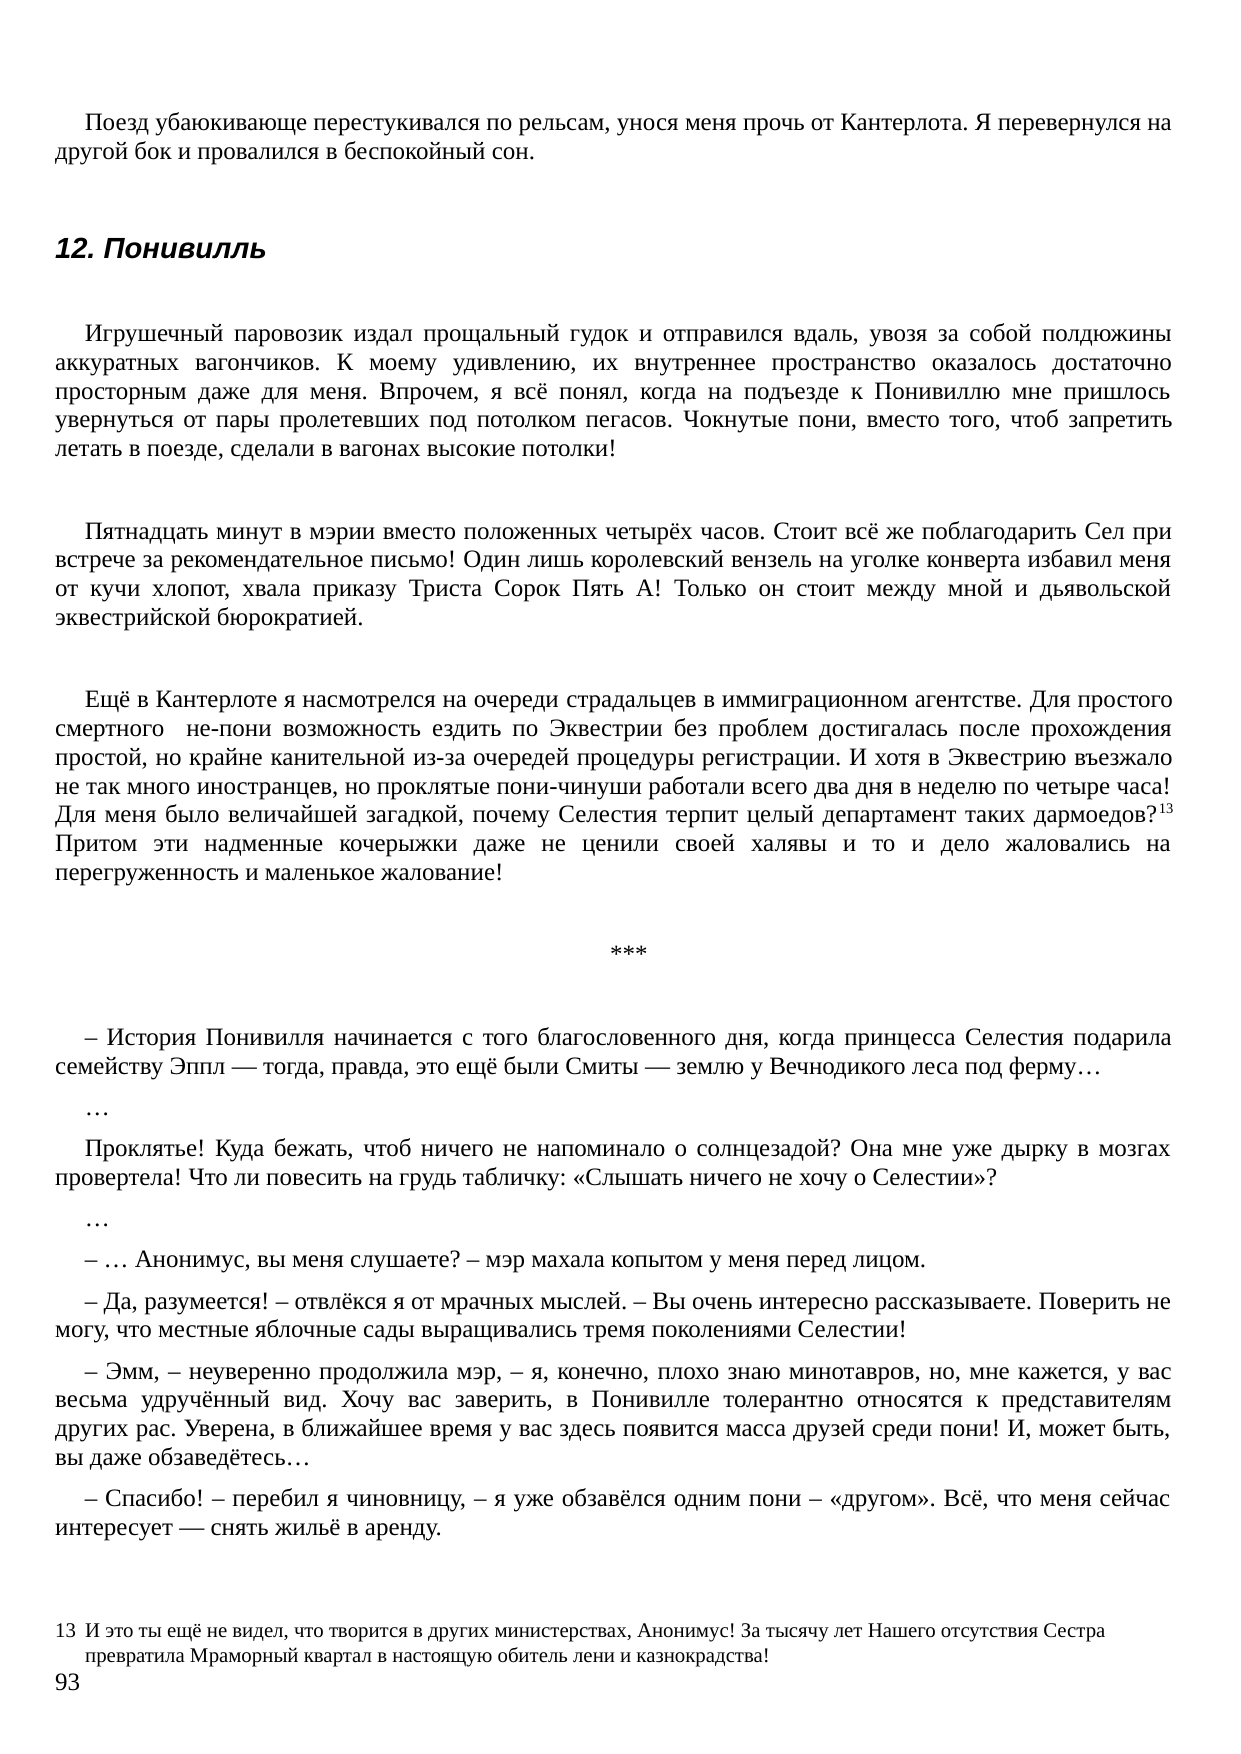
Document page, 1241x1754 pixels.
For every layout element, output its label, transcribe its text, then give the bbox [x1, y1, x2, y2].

text Игрушечный паровозик издал прощальный гудок и отправился вдаль, увозя за собой полдюжины аккуратных вагончиков. К моему удивлению, их внутреннее пространство оказалось достаточно просторным даже для меня. Впрочем, я всё понял, когда на подъезде к Понивиллю мне пришлось увернуться от пары пролетевших под потолком пегасов. Чокнутые пони, вместо того, чтоб запретить летать в поезде, сделали в вагонах высокие потолки! [55, 318, 1173, 462]
text Поезд убаюкивающе перестукивался по рельсам, унося меня прочь от Кантерлота. Я перевернулся на другой бок и провалился в беспокойный сон. [55, 107, 1173, 165]
text – Эмм, – неуверенно продолжила мэр, – я, конечно, плохо знаю минотавров, но, мне кажется, у вас весьма удручённый вид. Хочу вас заверить, в Понивилле толерантно относятся к представителям других рас. Уверена, в ближайшее время у вас здесь появится масса друзей среди пони! И, может быть, вы даже обзаведётесь… [55, 1356, 1173, 1471]
subtitle 12. Понивилль [55, 231, 1173, 264]
text – Да, разумеется! – отвлёкся я от мрачных мыслей. – Вы очень интересно рассказываете. Поверить не могу, что местные яблочные сады выращивались тремя поколениями Селестии! [55, 1286, 1173, 1343]
text – Спасибо! – перебил я чиновницу, – я уже обзавёлся одним пони – «другом». Всё, что меня сейчас интересует — снять жильё в аренду. [55, 1483, 1173, 1541]
text *** [55, 939, 1173, 968]
text Ещё в Кантерлоте я насмотрелся на очереди страдальцев в иммиграционном агентстве. Для простого смертного не-пони возможность ездить по Эквестрии без проблем достигалась после прохождения простой, но крайне канительной из-за очередей процедуры регистрации. И хотя в Эквестрию въезжало не так много иностранцев, но проклятые пони-чинуши работали всего два дня в неделю по четыре часа! Для меня было величайшей загадкой, почему Селестия терпит целый департамент таких дармоедов? Притом эти надменные кочерыжки даже не ценили своей халявы и то и дело жаловались на перегруженность и маленькое жалование! [55, 684, 1173, 886]
text И это ты ещё не видел, что творится в других министерствах, Анонимус! За тысячу лет Нашего отсутствия Сестра превратила Мраморный квартал в настоящую обитель лени и казнокрадства! [55, 1618, 1173, 1667]
text … [55, 1092, 1173, 1121]
text Проклятье! Куда бежать, чтоб ничего не напоминало о солнцезадой? Она мне уже дырку в мозгах провертела! Что ли повесить на грудь табличку: «Слышать ничего не хочу о Селестии»? [55, 1133, 1173, 1191]
text – История Понивилля начинается с того благословенного дня, когда принцесса Селестия подарила семейству Эппл — тогда, правда, это ещё были Смиты — землю у Вечнодикого леса под ферму… [55, 1022, 1173, 1079]
text – … Анонимус, вы меня слушаете? – мэр махала копытом у меня перед лицом. [55, 1244, 1173, 1273]
text … [55, 1203, 1173, 1232]
text Пятнадцать минут в мэрии вместо положенных четырёх часов. Стоит всё же поблагодарить Сел при встрече за рекомендательное письмо! Один лишь королевский вензель на уголке конверта избавил меня от кучи хлопот, хвала приказу Триста Сорок Пять А! Только он стоит между мной и дьявольской эквестрийской бюрократией. [55, 516, 1173, 631]
